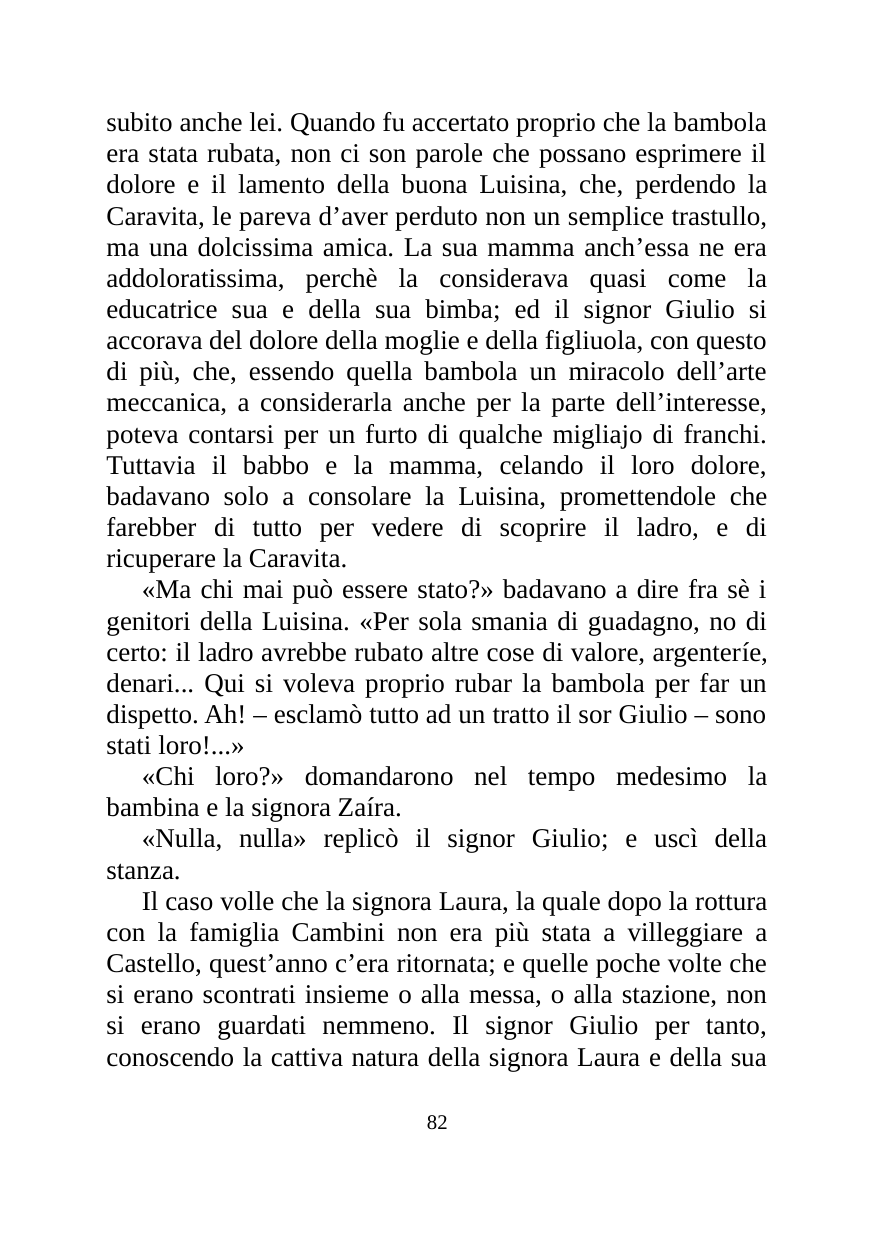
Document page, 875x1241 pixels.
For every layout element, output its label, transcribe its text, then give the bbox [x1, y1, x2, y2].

text «Nulla, nulla» replicò il signor Giulio; e uscì della stanza. [106, 823, 768, 885]
text Il caso volle che la signora Laura, la quale dopo la rottura con la famiglia Cambini non era più stata a villeggiare a Castello, quest’anno c’era ritornata; e quelle poche volte che si erano scontrati insieme o alla messa, o alla stazione, non si erano guardati nemmeno. Il signor Giulio per tanto, conoscendo la cattiva natura della signora Laura e della sua [106, 885, 768, 1072]
text «Ma chi mai può essere stato?» badavano a dire fra sè i genitori della Luisina. «Per sola smania di guadagno, no di certo: il ladro avrebbe rubato altre cose di valore, argenteríe, denari... Qui si voleva proprio rubar la bambola per far un dispetto. Ah! – esclamò tutto ad un tratto il sor Giulio – sono stati loro!...» [106, 573, 768, 760]
text subito anche lei. Quando fu accertato proprio che la bambola era stata rubata, non ci son parole che possano esprimere il dolore e il lamento della buona Luisina, che, perdendo la Caravita, le pareva d’aver perduto non un semplice trastullo, ma una dolcissima amica. La sua mamma anch’essa ne era addoloratissima, perchè la considerava quasi come la educatrice sua e della sua bimba; ed il signor Giulio si accorava del dolore della moglie e della figliuola, con questo di più, che, essendo quella bambola un miracolo dell’arte meccanica, a considerarla anche per la parte dell’interesse, poteva contarsi per un furto di qualche migliajo di franchi. Tuttavia il babbo e la mamma, celando il loro dolore, badavano solo a consolare la Luisina, promettendole che farebber di tutto per vedere di scoprire il ladro, e di ricuperare la Caravita. [106, 106, 768, 573]
text «Chi loro?» domandarono nel tempo medesimo la bambina e la signora Zaíra. [106, 760, 768, 823]
